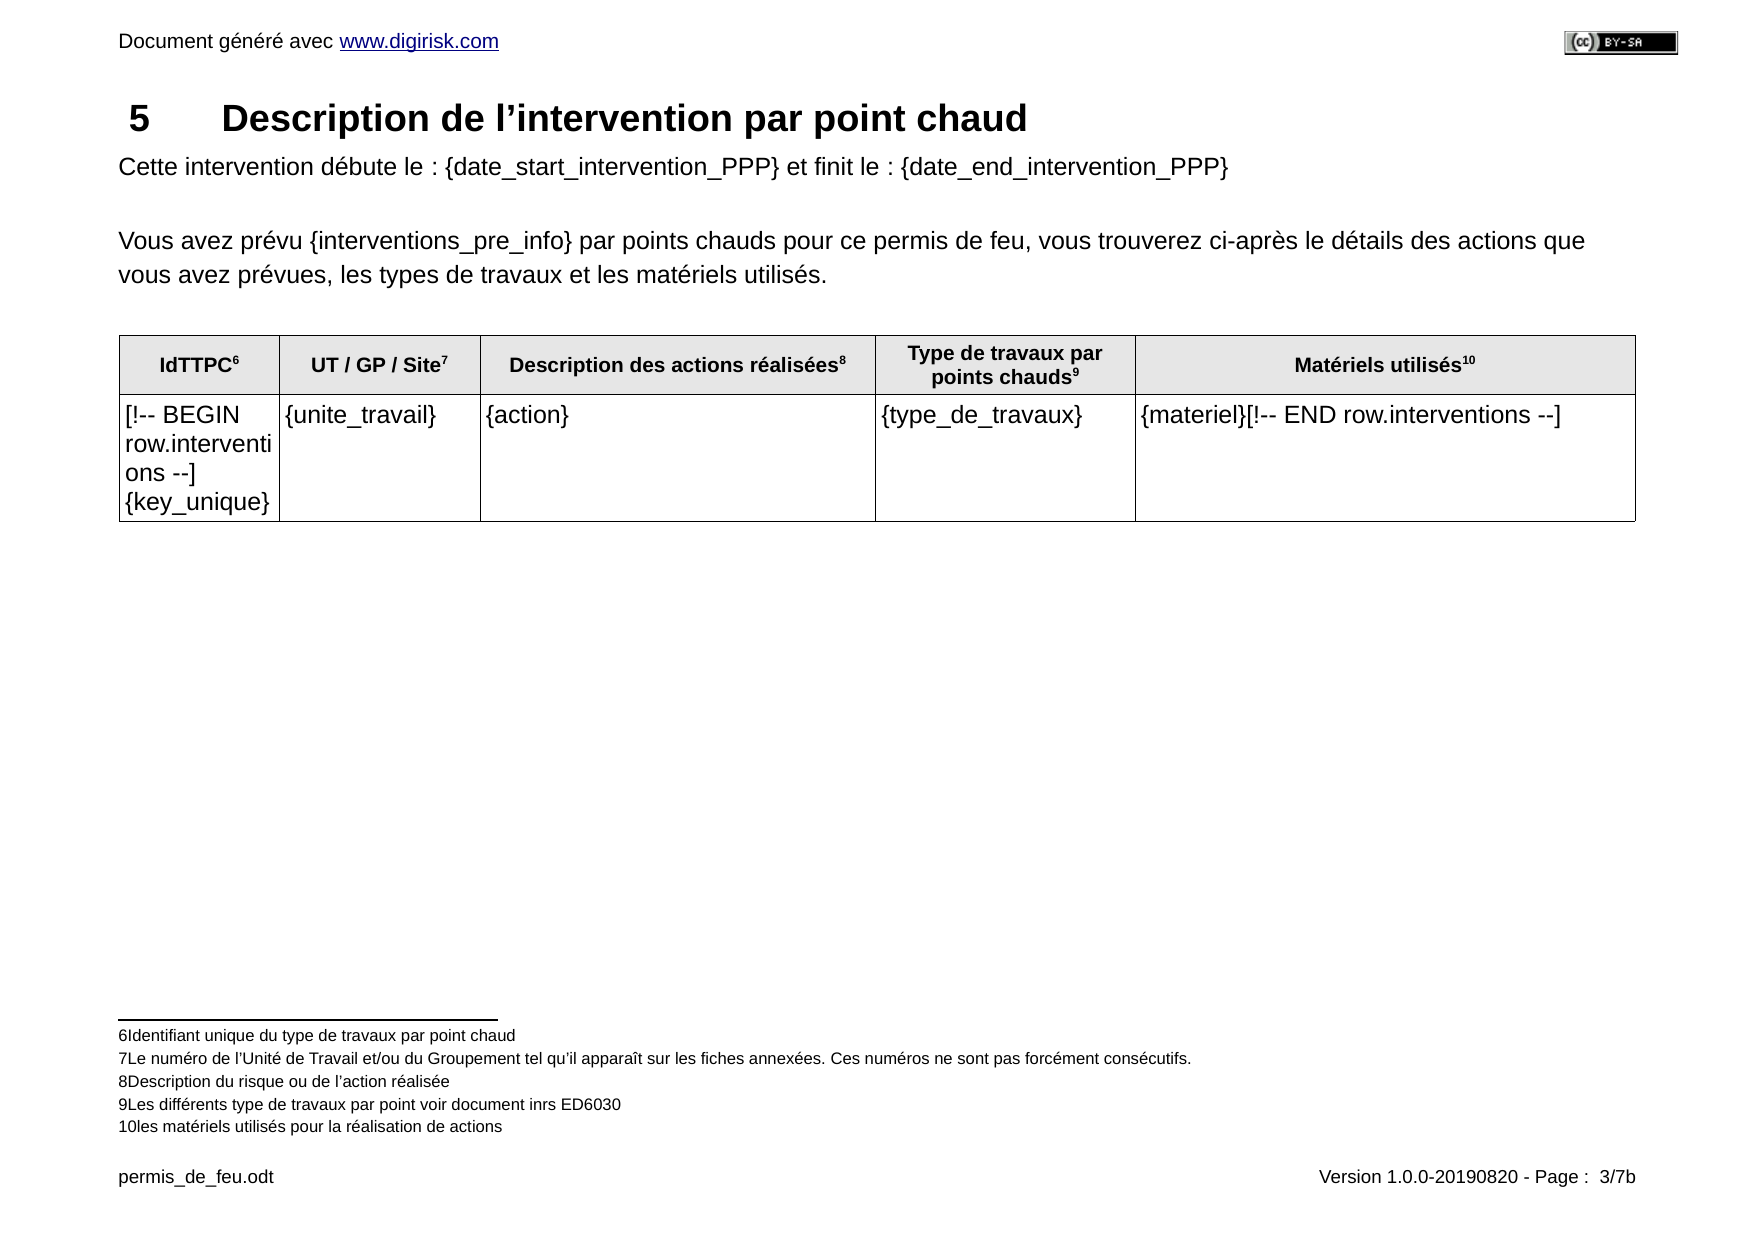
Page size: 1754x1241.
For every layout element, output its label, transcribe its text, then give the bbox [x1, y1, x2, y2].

table_header Matériels utilisés [1136, 336, 1635, 394]
text Vous avez prévu {interventions_pre_info} par points chauds pour ce permis de feu, vous trouverez ci-après le détails des actions que vous avez prévues, les types de travaux et les matériels utilisés. [118, 226, 1636, 289]
table_cell [!-- BEGIN row.interventions --]{key_unique} [120, 395, 279, 521]
table_header IdTTPC [120, 336, 279, 394]
table_cell {unite_travail} [280, 395, 480, 521]
table_cell {action} [481, 395, 875, 521]
picture [1564, 31, 1679, 55]
table_cell {materiel}[!-- END row.interventions --] [1136, 395, 1635, 521]
table_header Type de travaux par points chauds [876, 336, 1135, 394]
text Cette intervention débute le : {date_start_intervention_PPP} et finit le : {date_end_intervention_PPP} [118, 152, 1636, 180]
table_cell {type_de_travaux} [876, 395, 1135, 521]
table_header Description des actions réalisées [481, 336, 875, 394]
subtitle Description de l’intervention par point chaud [118, 96, 1636, 139]
table_header UT / GP / Site [280, 336, 480, 394]
